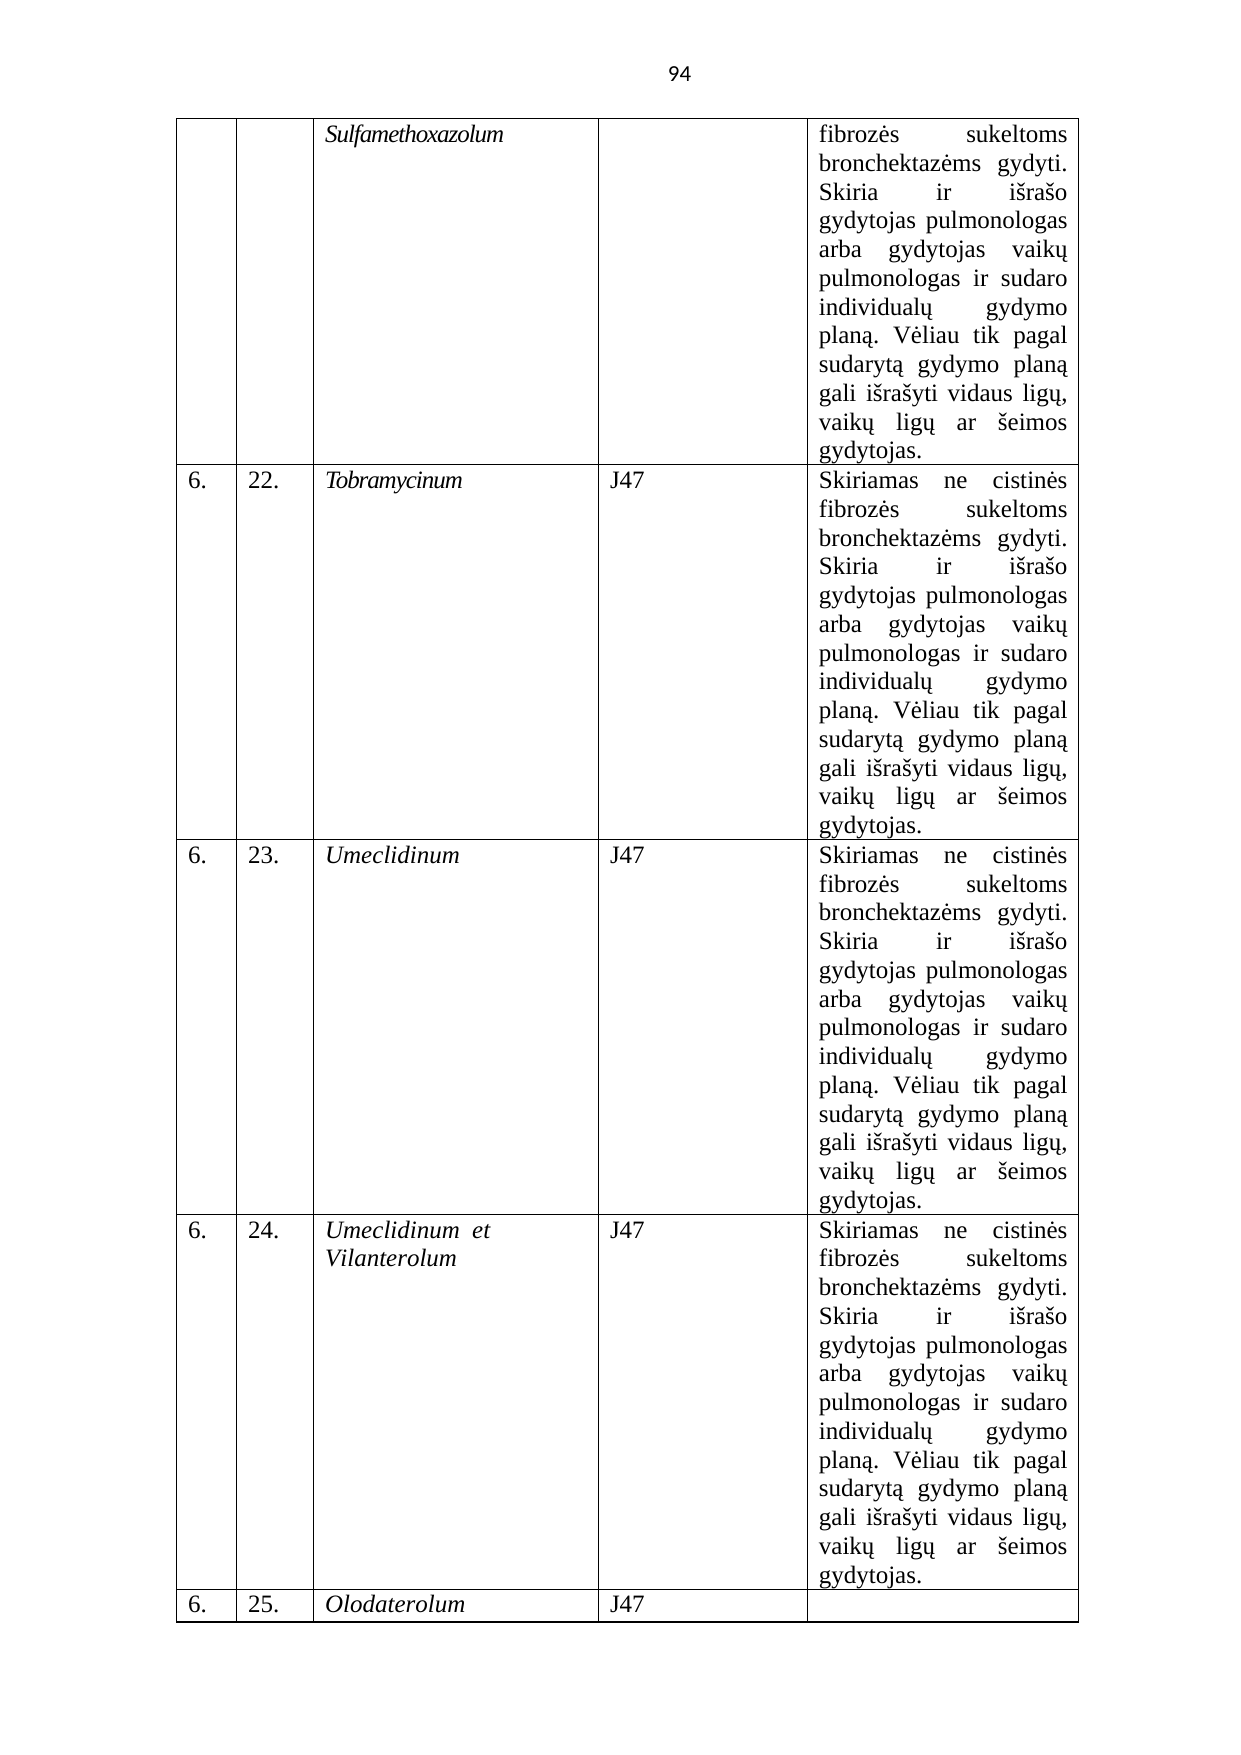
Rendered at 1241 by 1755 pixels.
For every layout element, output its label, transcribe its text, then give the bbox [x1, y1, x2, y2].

table_cell [1088, 118, 1093, 464]
table_cell [1109, 839, 1123, 1214]
table_cell [1093, 839, 1099, 1214]
table_cell [1093, 464, 1099, 839]
table_cell [1109, 1214, 1123, 1588]
table_cell 24. [237, 1215, 313, 1588]
table_cell J47 [599, 1215, 807, 1588]
table_cell 6. [177, 840, 236, 1214]
table_cell [1093, 118, 1099, 464]
table_cell [1103, 839, 1109, 1214]
table_cell [177, 119, 236, 464]
table_cell [1084, 839, 1088, 1214]
table_cell [1103, 1214, 1109, 1588]
table_cell fibrozės sukeltoms bronchektazėms gydyti. Skiria ir išrašo gydytojas pulmonologas arba gydytojas vaikų pulmonologas ir sudaro individualų gydymo planą. Vėliau tik pagal sudarytą gydymo planą gali išrašyti vidaus ligų, vaikų ligų ar šeimos gydytojas. [808, 119, 1078, 464]
table_cell [1084, 1214, 1088, 1588]
table_cell [237, 119, 313, 464]
table_cell [1084, 118, 1088, 464]
table_cell [1088, 1589, 1093, 1621]
table_cell [1099, 464, 1103, 839]
table_cell [1099, 1214, 1103, 1588]
table_cell J47 [599, 1590, 807, 1621]
table_cell [1103, 118, 1109, 464]
table_cell [1093, 1589, 1099, 1621]
table_cell 25. [237, 1590, 313, 1621]
table_cell [1099, 839, 1103, 1214]
table_cell [1084, 1589, 1088, 1621]
table_cell [1088, 464, 1093, 839]
table_cell J47 [599, 465, 807, 839]
table_cell Umeclidinum et Vilanterolum [314, 1215, 598, 1588]
table_cell Skiriamas ne cistinės fibrozės sukeltoms bronchektazėms gydyti. Skiria ir išrašo gydytojas pulmonologas arba gydytojas vaikų pulmonologas ir sudaro individualų gydymo planą. Vėliau tik pagal sudarytą gydymo planą gali išrašyti vidaus ligų, vaikų ligų ar šeimos gydytojas. [808, 840, 1078, 1214]
table_cell 22. [237, 465, 313, 839]
table_cell [1099, 1589, 1103, 1621]
table_cell Sulfamethoxazolum [314, 119, 598, 464]
table_cell [1079, 1214, 1083, 1588]
table_cell [1103, 464, 1109, 839]
table_cell J47 [599, 840, 807, 1214]
table_cell [1109, 118, 1123, 464]
table_cell 6. [177, 1590, 236, 1621]
table_cell [1079, 464, 1083, 839]
table_cell Umeclidinum [314, 840, 598, 1214]
table_cell [1109, 464, 1123, 839]
table_cell [1079, 839, 1083, 1214]
table_cell [1088, 1214, 1093, 1588]
table_cell [1079, 118, 1083, 464]
table_cell Tobramycinum [314, 465, 598, 839]
table_cell [1093, 1214, 1099, 1588]
table_cell [1109, 1589, 1123, 1621]
table_cell 23. [237, 840, 313, 1214]
table_cell [1088, 839, 1093, 1214]
table_cell [1079, 1589, 1083, 1621]
table_cell Skiriamas ne cistinės fibrozės sukeltoms bronchektazėms gydyti. Skiria ir išrašo gydytojas pulmonologas arba gydytojas vaikų pulmonologas ir sudaro individualų gydymo planą. Vėliau tik pagal sudarytą gydymo planą gali išrašyti vidaus ligų, vaikų ligų ar šeimos gydytojas. [808, 465, 1078, 839]
table_cell [1103, 1589, 1109, 1621]
table_cell [808, 1590, 1078, 1621]
table_cell 6. [177, 465, 236, 839]
table_cell Skiriamas ne cistinės fibrozės sukeltoms bronchektazėms gydyti. Skiria ir išrašo gydytojas pulmonologas arba gydytojas vaikų pulmonologas ir sudaro individualų gydymo planą. Vėliau tik pagal sudarytą gydymo planą gali išrašyti vidaus ligų, vaikų ligų ar šeimos gydytojas. [808, 1215, 1078, 1588]
table_cell [599, 119, 807, 464]
table_cell [1084, 464, 1088, 839]
table_cell [1099, 118, 1103, 464]
table_cell Olodaterolum [314, 1590, 598, 1621]
table_cell 6. [177, 1215, 236, 1588]
